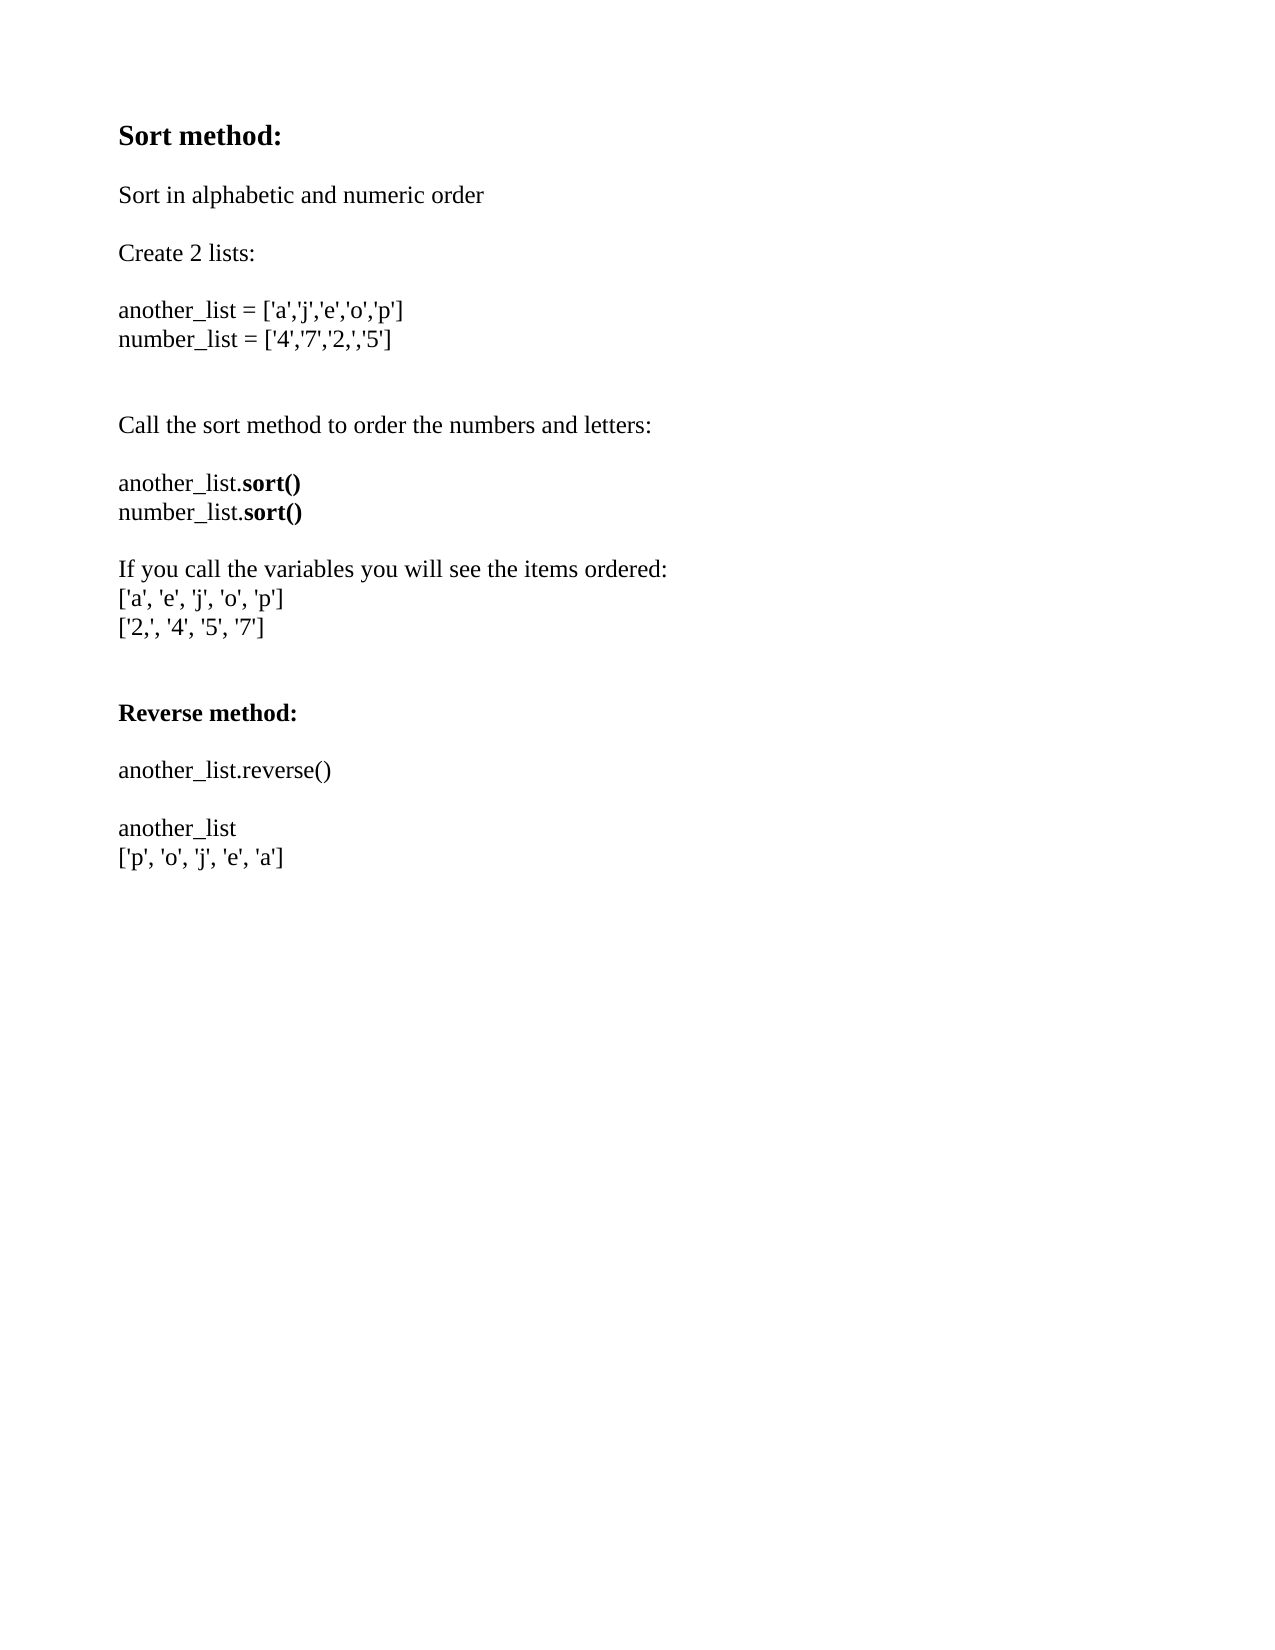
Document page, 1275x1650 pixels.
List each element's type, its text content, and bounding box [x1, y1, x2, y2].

text ['2,', '4', '5', '7'] [118, 612, 1157, 640]
text If you call the variables you will see the items ordered: [118, 554, 1157, 583]
text another_list = ['a','j','e','o','p'] [118, 295, 1157, 324]
text number_list = ['4','7','2,','5'] [118, 324, 1157, 353]
text ['p', 'o', 'j', 'e', 'a'] [118, 842, 1157, 870]
text another_list [118, 813, 1157, 842]
text ['a', 'e', 'j', 'o', 'p'] [118, 583, 1157, 612]
text Create 2 lists: [118, 238, 1157, 267]
text number_list.sort() [118, 497, 1157, 525]
text Sort in alphabetic and numeric order [118, 180, 1157, 209]
text Reverse method: [118, 698, 1157, 727]
text another_list.sort() [118, 468, 1157, 497]
text Call the sort method to order the numbers and letters: [118, 410, 1157, 439]
text another_list.reverse() [118, 755, 1157, 784]
text Sort method: [118, 118, 1157, 152]
